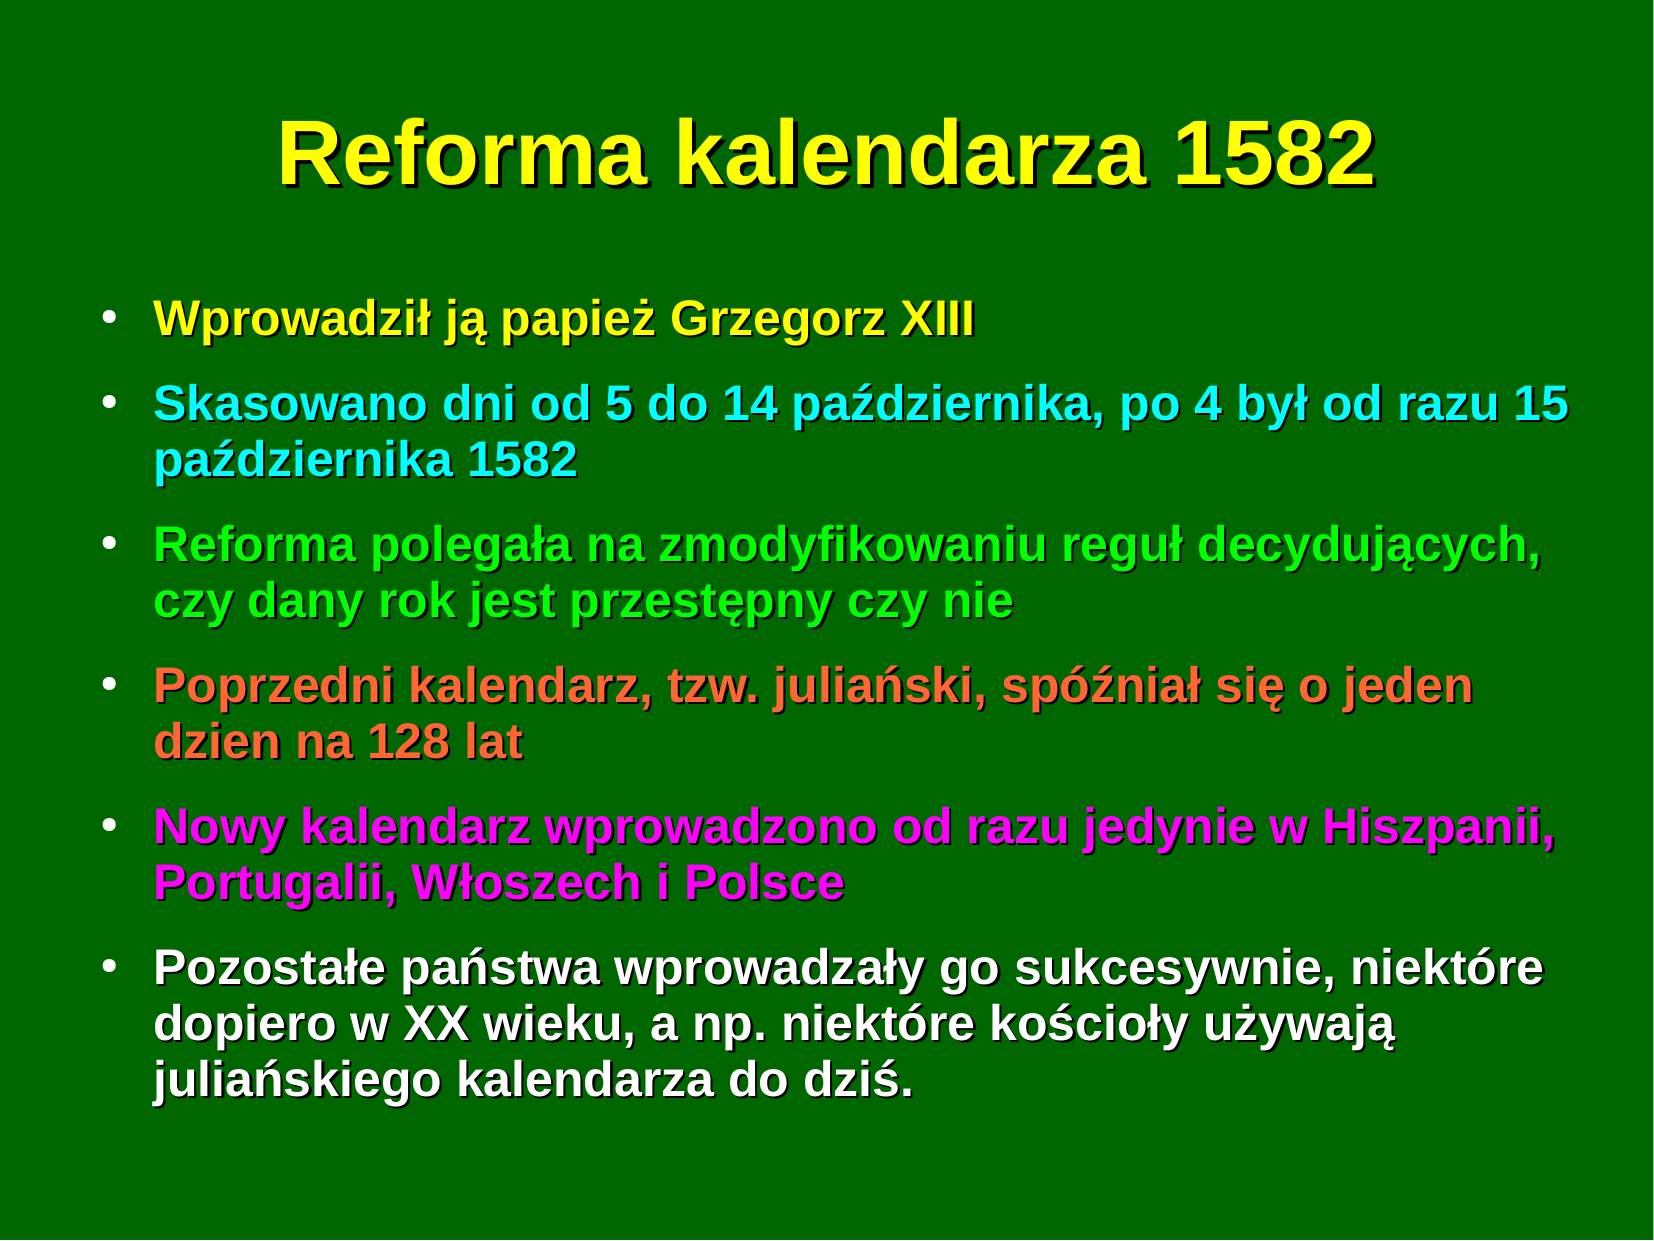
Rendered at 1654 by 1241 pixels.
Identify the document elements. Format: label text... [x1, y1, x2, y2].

list Wprowadził ją papież Grzegorz XIII Skasowano dni od 5 do 14 października, po 4 był od razu 15 października 1582 Reforma polegała na zmodyfikowaniu reguł decydujących, czy dany rok jest przestępny czy nie Poprzedni kalendarz, tzw. juliański, spóźniał się o jeden dzien na 128 lat Nowy kalendarz wprowadzono od razu jedynie w Hiszpanii, Portugalii, Włoszech i Polsce Pozostałe państwa wprowadzały go sukcesywnie, niektóre dopiero w XX wieku, a np. niektóre kościoły używają juliańskiego kalendarza do dziś. [82, 290, 1571, 1107]
title Reforma kalendarza 1582 [82, 49, 1571, 257]
